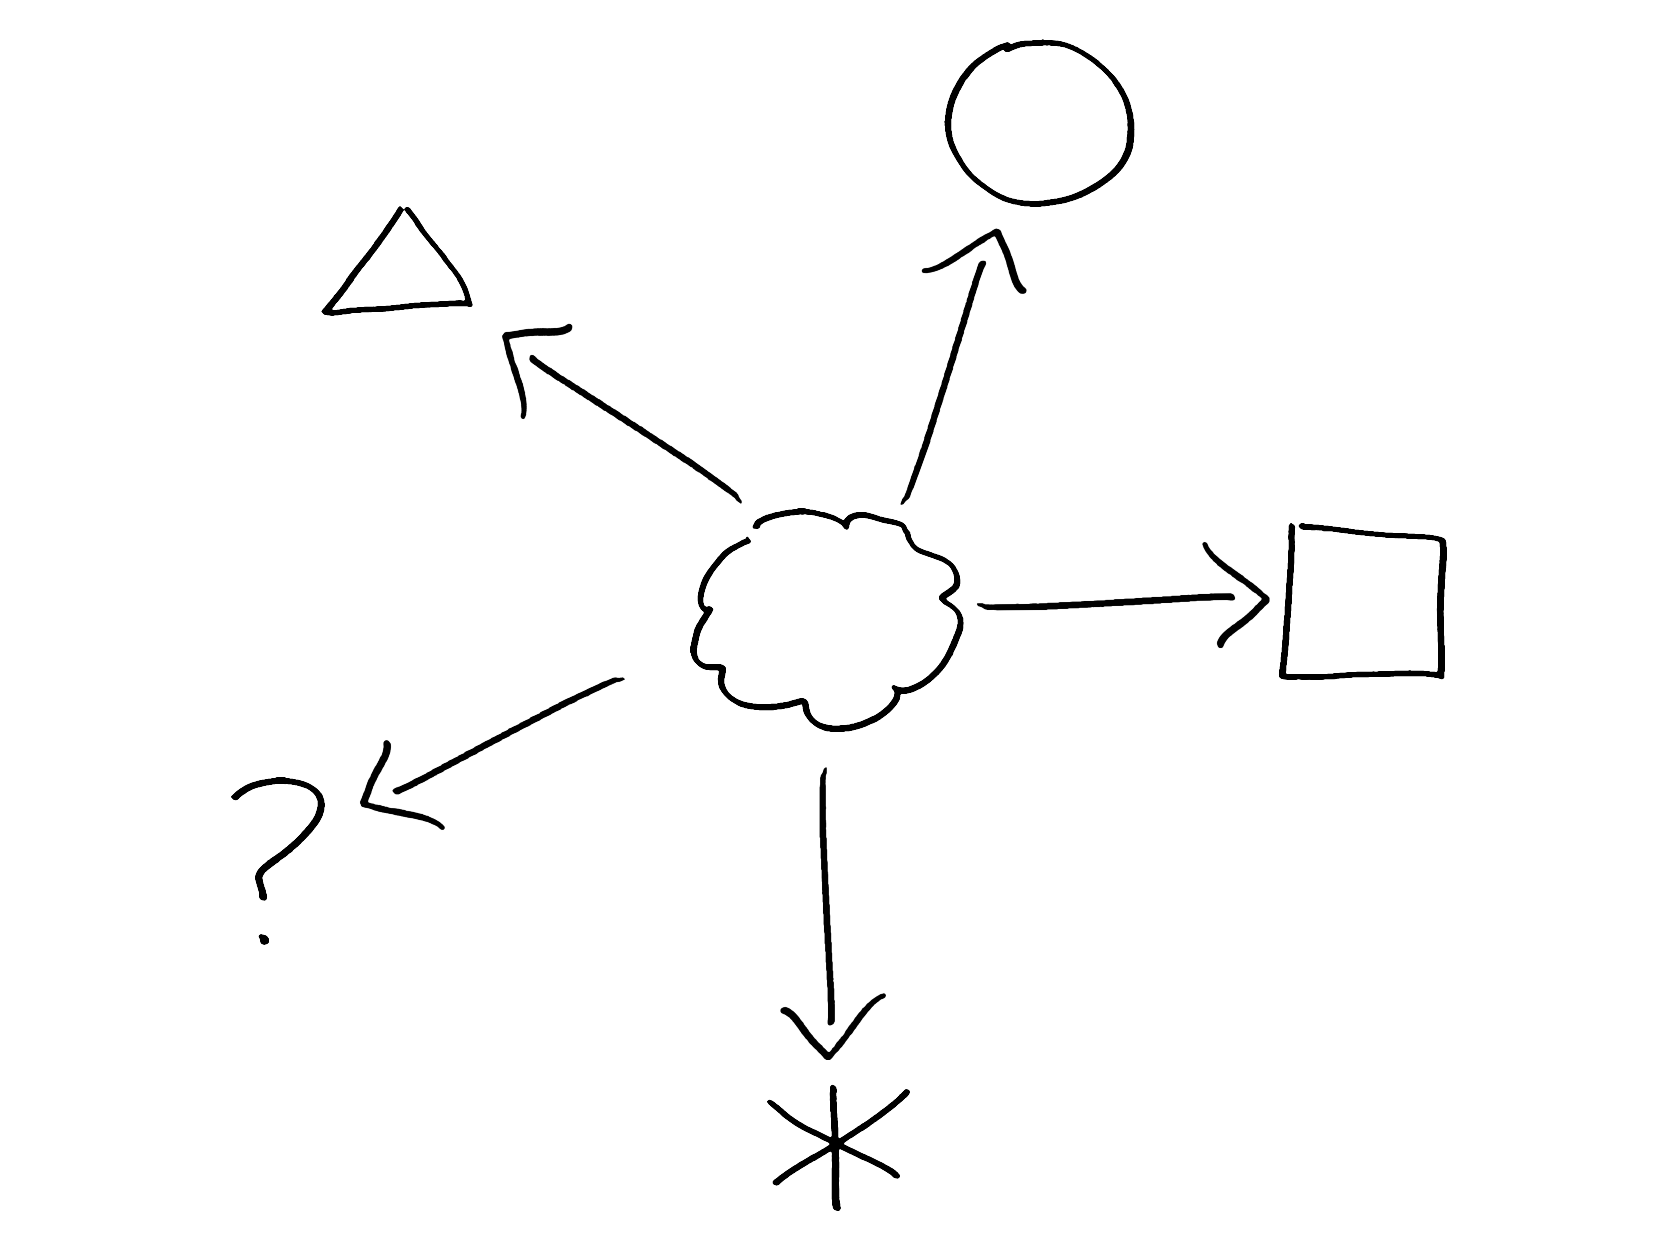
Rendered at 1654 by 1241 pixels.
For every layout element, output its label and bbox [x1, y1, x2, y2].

picture [231, 777, 325, 945]
picture [469, 209, 1043, 732]
picture [780, 767, 886, 1060]
picture [321, 206, 473, 316]
picture [1278, 523, 1447, 680]
picture [976, 541, 1270, 650]
picture [767, 1084, 910, 1211]
picture [944, 39, 1135, 207]
picture [340, 637, 650, 857]
